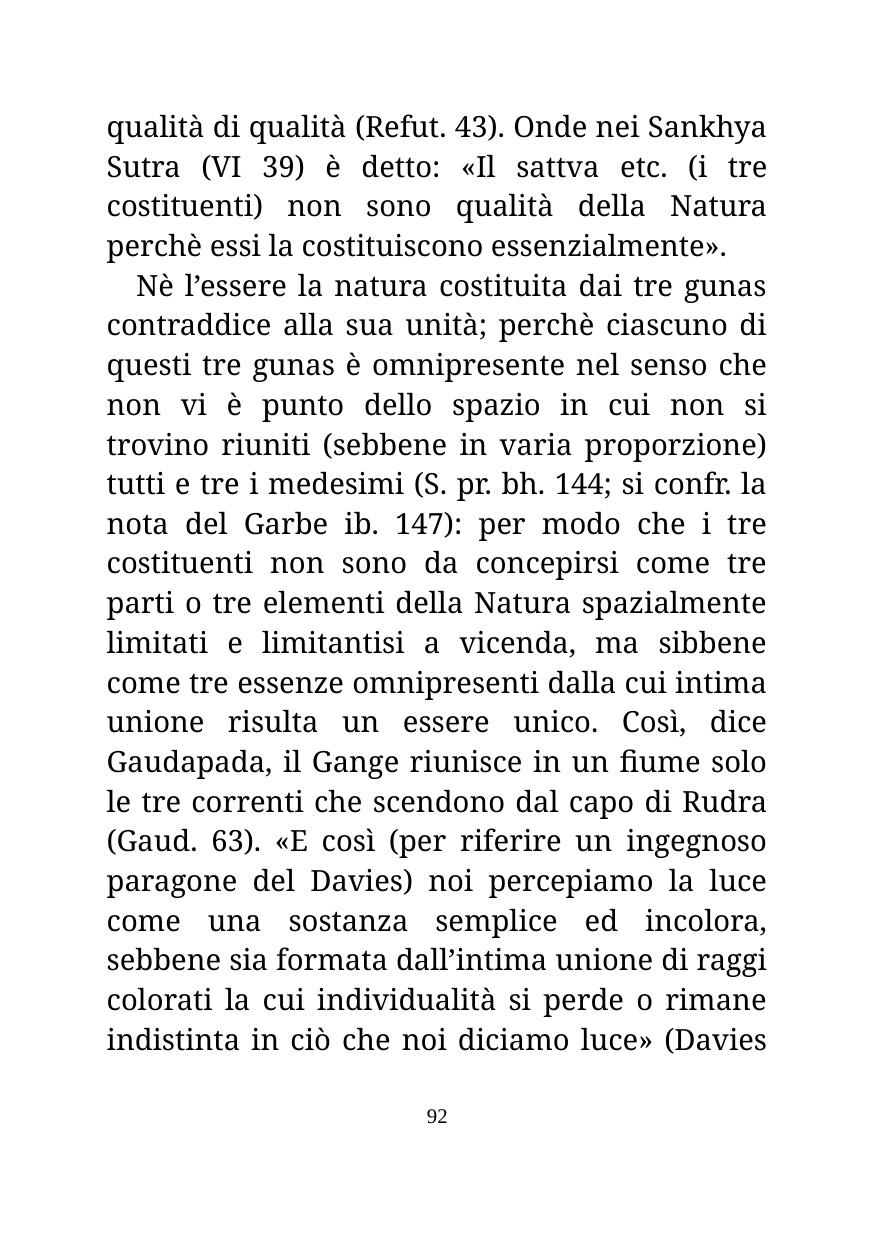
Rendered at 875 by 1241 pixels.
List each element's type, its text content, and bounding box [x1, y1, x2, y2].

text Nè l’essere la natura costituita dai tre gunas contraddice alla sua unità; perchè ciascuno di questi tre gunas è omnipresente nel senso che non vi è punto dello spazio in cui non si trovino riuniti (sebbene in varia proporzione) tutti e tre i medesimi (S. pr. bh. 144; si confr. la nota del Garbe ib. 147): per modo che i tre costituenti non sono da concepirsi come tre parti o tre elementi della Natura spazialmente limitati e limitantisi a vicenda, ma sibbene come tre essenze omnipresenti dalla cui intima unione risulta un essere unico. Così, dice Gaudapada, il Gange riunisce in un fiume solo le tre correnti che scendono dal capo di Rudra (Gaud. 63). «E così (per riferire un ingegnoso paragone del Davies) noi percepiamo la luce come una sostanza semplice ed incolora, sebbene sia formata dall’intima unione di raggi colorati la cui individualità si perde o rimane indistinta in ciò che noi diciamo luce» (Davies [106, 265, 768, 1059]
text qualità di qualità (Refut. 43). Onde nei Sankhya Sutra (VI 39) è detto: «Il sattva etc. (i tre costituenti) non sono qualità della Natura perchè essi la costituiscono essenzialmente». [106, 106, 768, 265]
